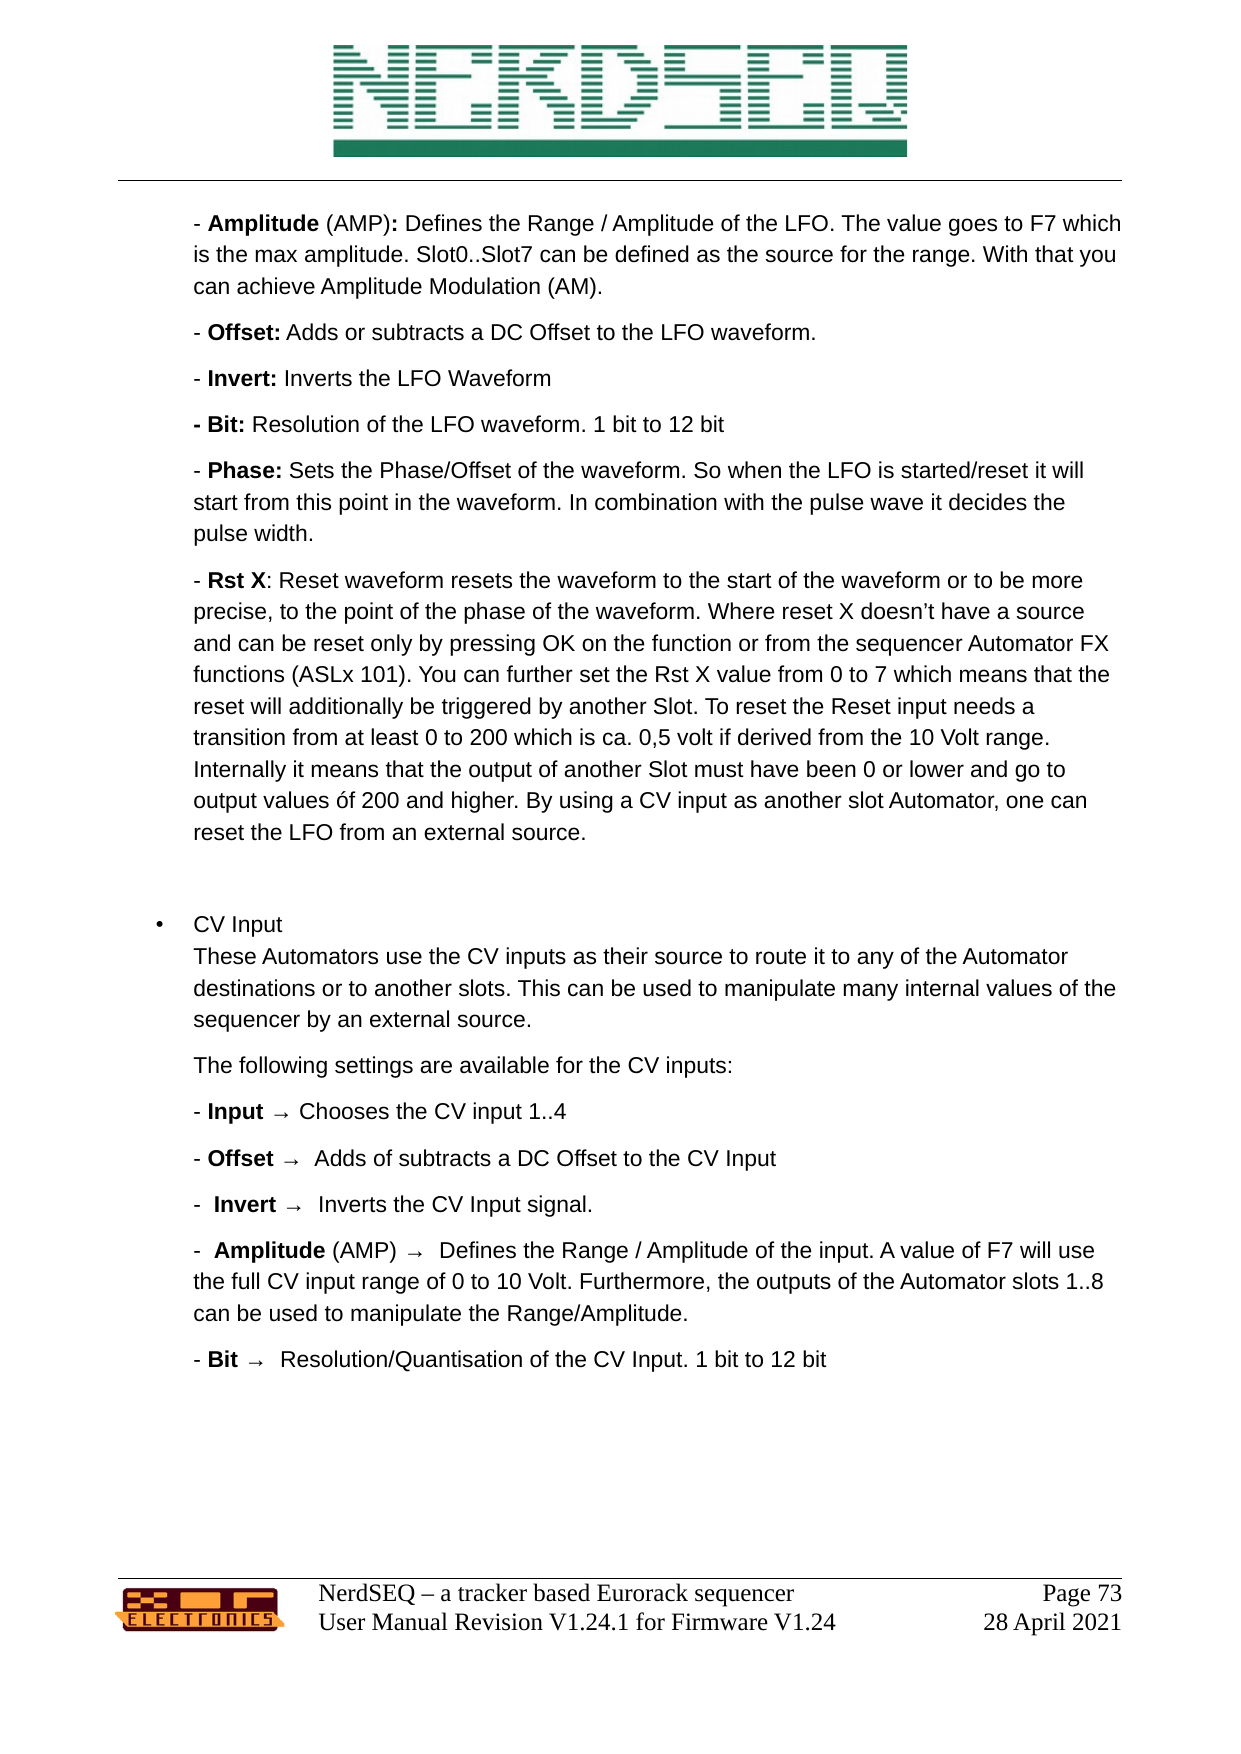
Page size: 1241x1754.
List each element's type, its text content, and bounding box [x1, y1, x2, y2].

list - Rst X: Reset waveform resets the waveform to the start of the waveform or to be more precise, to the point of the phase of the waveform. Where reset X doesn’t have a source and can be reset only by pressing OK on the function or from the sequencer Automator FX functions (ASLx 101). You can further set the Rst X value from 0 to 7 which means that the reset will additionally be triggered by another Slot. To reset the Reset input needs a transition from at least 0 to 200 which is ca. 0,5 volt if derived from the 10 Volt range. Internally it means that the output of another Slot must have been 0 or lower and go to output values óf 200 and higher. By using a CV input as another slot Automator, one can reset the LFO from an external source. [156, 567, 1122, 845]
text - Bit → Resolution/Quantisation of the CV Input. 1 bit to 12 bit [193, 1346, 1122, 1372]
text - Input → Chooses the CV input 1..4 [193, 1098, 1122, 1125]
list - Offset: Adds or subtracts a DC Offset to the LFO waveform. [156, 319, 1122, 345]
list - Bit: Resolution of the LFO waveform. 1 bit to 12 bit [156, 411, 1122, 437]
picture [115, 1584, 285, 1634]
list - Invert: Inverts the LFO Waveform [156, 365, 1122, 391]
picture [333, 45, 908, 157]
list CV Input These Automators use the CV inputs as their source to route it to any of the Automator destinations or to another slots. This can be used to manipulate many internal values of the sequencer by an external source. [156, 911, 1122, 1032]
text The following settings are available for the CV inputs: [118, 1052, 1122, 1078]
text - Invert → Inverts the CV Input signal. [193, 1191, 1122, 1217]
text - Offset → Adds of subtracts a DC Offset to the CV Input [193, 1144, 1122, 1171]
list - Phase: Sets the Phase/Offset of the waveform. So when the LFO is started/reset it will start from this point in the waveform. In combination with the pulse wave it decides the pulse width. [156, 457, 1122, 547]
list - Amplitude (AMP): Defines the Range / Amplitude of the LFO. The value goes to F7 which is the max amplitude. Slot0..Slot7 can be defined as the source for the range. With that you can achieve Amplitude Modulation (AM). [156, 209, 1122, 299]
text - Amplitude (AMP) → Defines the Range / Amplitude of the input. A value of F7 will use the full CV input range of 0 to 10 Volt. Furthermore, the outputs of the Automator slots 1..8 can be used to manipulate the Range/Amplitude. [193, 1237, 1122, 1326]
